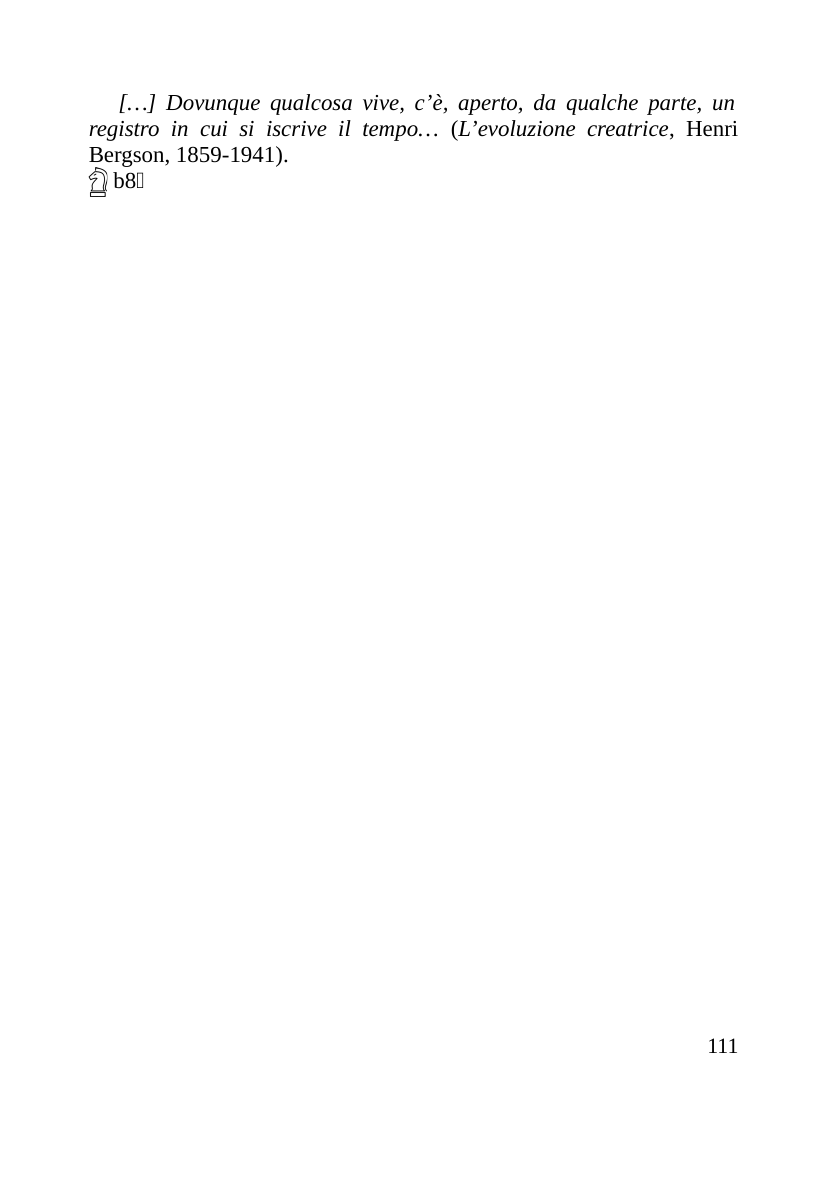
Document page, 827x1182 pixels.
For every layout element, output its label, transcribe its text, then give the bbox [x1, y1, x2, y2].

text […] Dovunque qualcosa vive, c’è, aperto, da qualche parte, un registro in cui si iscrive il tempo… (L’evoluzione creatrice, Henri Bergson, 1859-1941). [88, 88, 738, 168]
text b8g [108, 168, 738, 194]
picture [88, 167, 108, 197]
